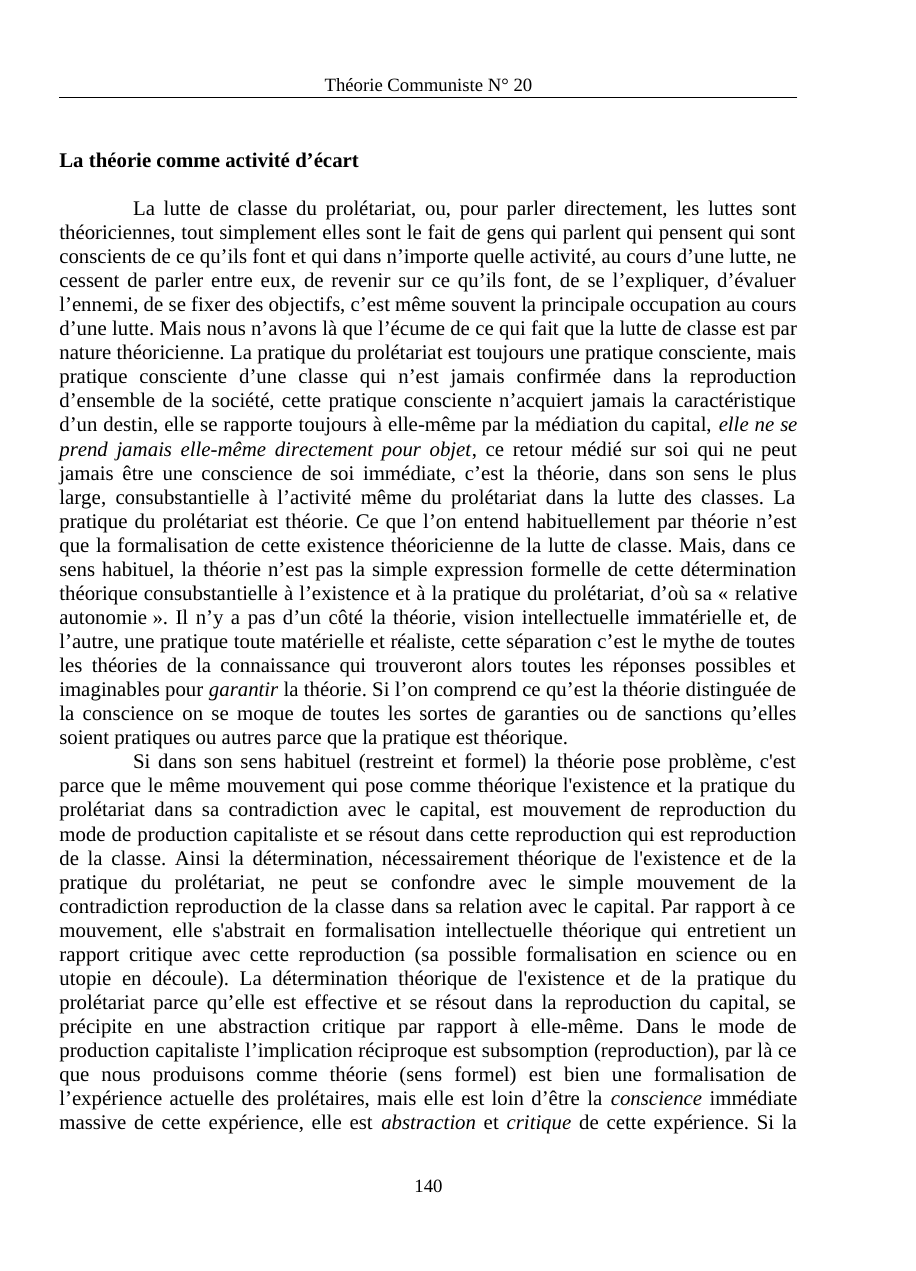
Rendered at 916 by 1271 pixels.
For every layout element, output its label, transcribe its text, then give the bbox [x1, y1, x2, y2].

text La lutte de classe du prolétariat, ou, pour parler directement, les luttes sont théoriciennes, tout simplement elles sont le fait de gens qui parlent qui pensent qui sont conscients de ce qu’ils font et qui dans n’importe quelle activité, au cours d’une lutte, ne cessent de parler entre eux, de revenir sur ce qu’ils font, de se l’expliquer, d’évaluer l’ennemi, de se fixer des objectifs, c’est même souvent la principale occupation au cours d’une lutte. Mais nous n’avons là que l’écume de ce qui fait que la lutte de classe est par nature théoricienne. La pratique du prolétariat est toujours une pratique consciente, mais pratique consciente d’une classe qui n’est jamais confirmée dans la reproduction d’ensemble de la société, cette pratique consciente n’acquiert jamais la caractéristique d’un destin, elle se rapporte toujours à elle-même par la médiation du capital, elle ne se prend jamais elle-même directement pour objet, ce retour médié sur soi qui ne peut jamais être une conscience de soi immédiate, c’est la théorie, dans son sens le plus large, consubstantielle à l’activité même du prolétariat dans la lutte des classes. La pratique du prolétariat est théorie. Ce que l’on entend habituellement par théorie n’est que la formalisation de cette existence théoricienne de la lutte de classe. Mais, dans ce sens habituel, la théorie n’est pas la simple expression formelle de cette détermination théorique consubstantielle à l’existence et à la pratique du prolétariat, d’où sa « relative autonomie ». Il n’y a pas d’un côté la théorie, vision intellectuelle immatérielle et, de l’autre, une pratique toute matérielle et réaliste, cette séparation c’est le mythe de toutes les théories de la connaissance qui trouveront alors toutes les réponses possibles et imaginables pour garantir la théorie. Si l’on comprend ce qu’est la théorie distinguée de la conscience on se moque de toutes les sortes de garanties ou de sanctions qu’elles soient pratiques ou autres parce que la pratique est théorique. [59, 196, 797, 749]
text Si dans son sens habituel (restreint et formel) la théorie pose problème, c'est parce que le même mouvement qui pose comme théorique l'existence et la pratique du prolétariat dans sa contradiction avec le capital, est mouvement de reproduction du mode de production capitaliste et se résout dans cette reproduction qui est reproduction de la classe. Ainsi la détermination, nécessairement théorique de l'existence et de la pratique du prolétariat, ne peut se confondre avec le simple mouvement de la contradiction reproduction de la classe dans sa relation avec le capital. Par rapport à ce mouvement, elle s'abstrait en formalisation intellectuelle théorique qui entretient un rapport critique avec cette reproduction (sa possible formalisation en science ou en utopie en découle). La détermination théorique de l'existence et de la pratique du prolétariat parce qu’elle est effective et se résout dans la reproduction du capital, se précipite en une abstraction critique par rapport à elle-même. Dans le mode de production capitaliste l’implication réciproque est subsomption (reproduction), par là ce que nous produisons comme théorie (sens formel) est bien une formalisation de l’expérience actuelle des prolétaires, mais elle est loin d’être la conscience immédiate massive de cette expérience, elle est abstraction et critique de cette expérience. Si la [59, 749, 797, 1134]
subtitle La théorie comme activité d’écart [59, 148, 797, 172]
